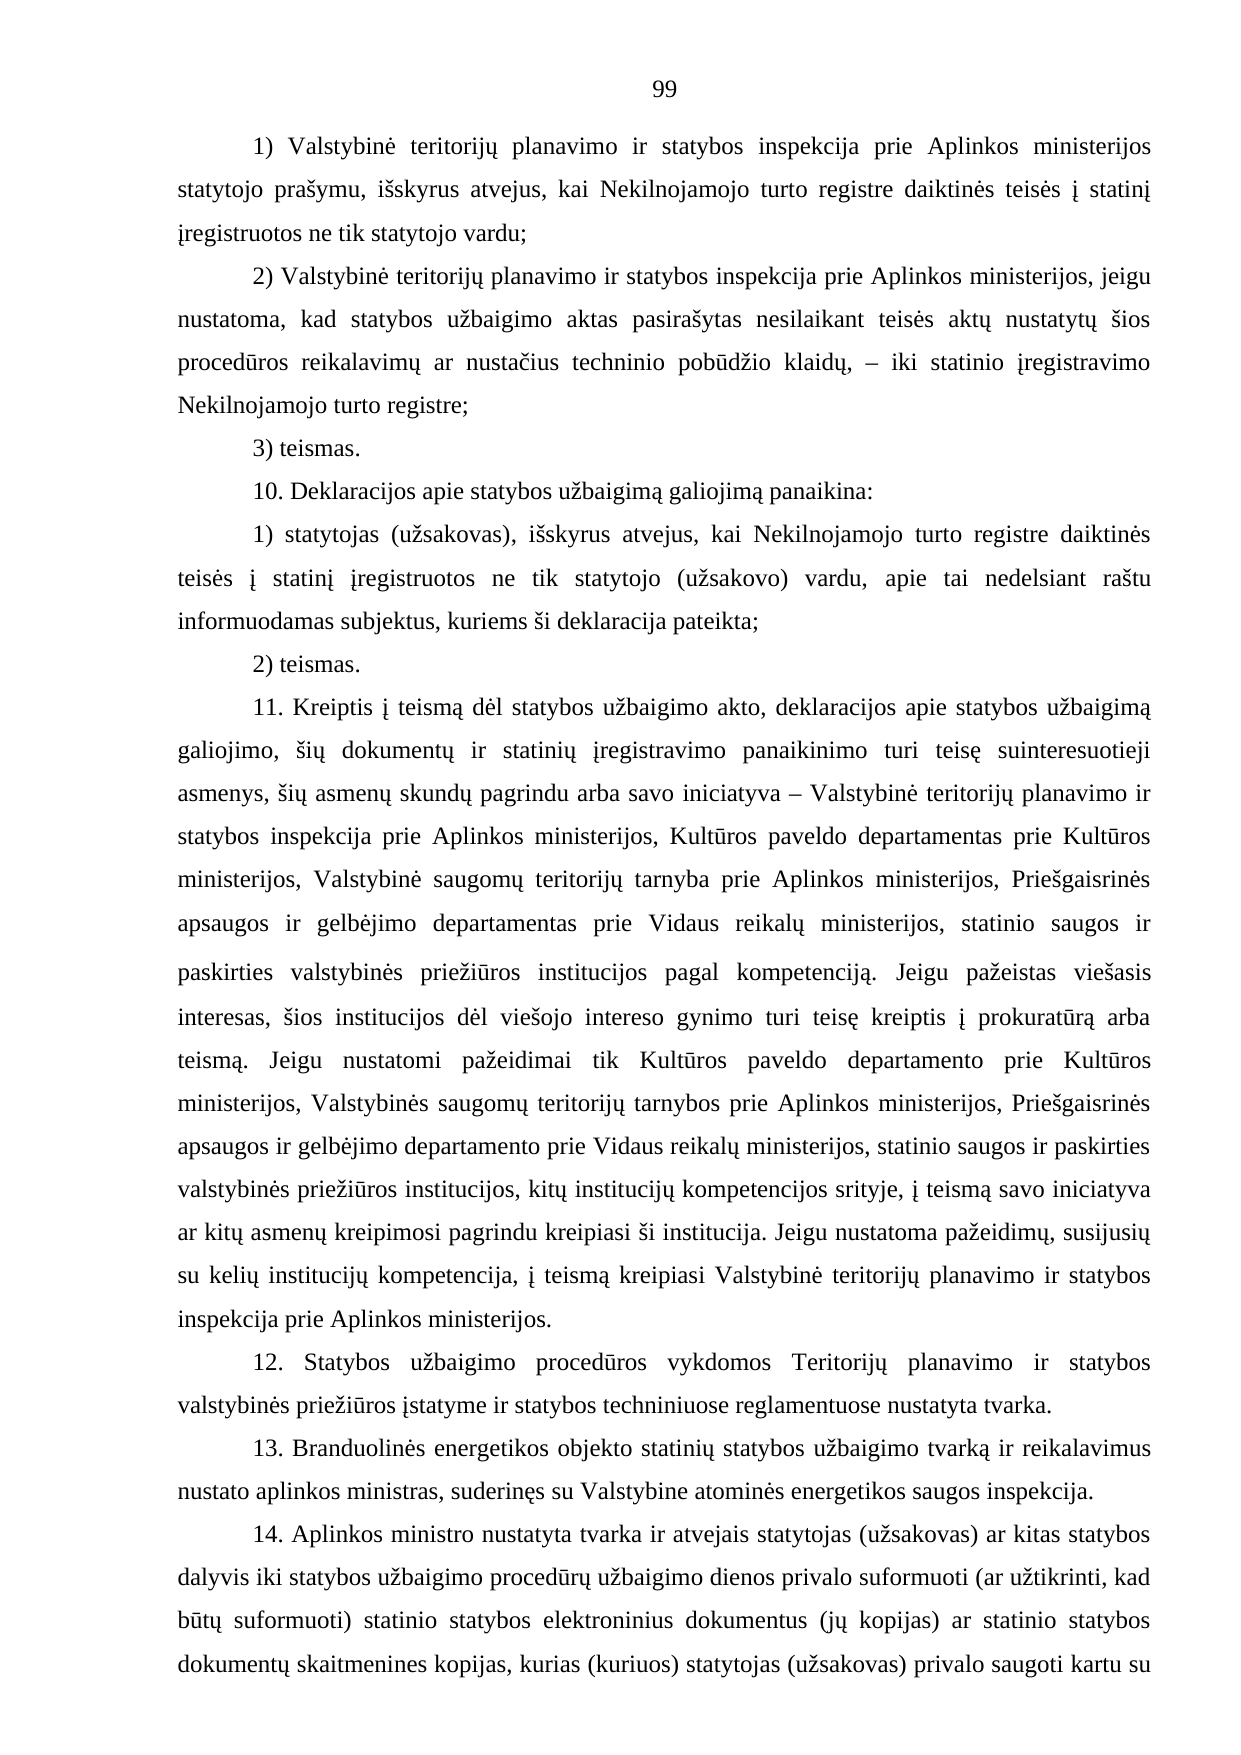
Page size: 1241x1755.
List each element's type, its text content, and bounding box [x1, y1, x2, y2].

text 2) teismas. [177, 649, 1152, 678]
text 11. Kreiptis į teismą dėl statybos užbaigimo akto, deklaracijos apie statybos užbaigimą galiojimo, šių dokumentų ir statinių įregistravimo panaikinimo turi teisę suinteresuotieji asmenys, šių asmenų skundų pagrindu arba savo iniciatyva – Valstybinė teritorijų planavimo ir statybos inspekcija prie Aplinkos ministerijos, Kultūros paveldo departamentas prie Kultūros ministerijos, Valstybinė saugomų teritorijų tarnyba prie Aplinkos ministerijos, Priešgaisrinės apsaugos ir gelbėjimo departamentas prie Vidaus reikalų ministerijos, statinio saugos ir paskirties valstybinės priežiūros institucijos pagal kompetenciją. Jeigu pažeistas viešasis interesas, šios institucijos dėl viešojo intereso gynimo turi teisę kreiptis į prokuratūrą arba teismą. Jeigu nustatomi pažeidimai tik Kultūros paveldo departamento prie Kultūros ministerijos, Valstybinės saugomų teritorijų tarnybos prie Aplinkos ministerijos, Priešgaisrinės apsaugos ir gelbėjimo departamento prie Vidaus reikalų ministerijos, statinio saugos ir paskirties valstybinės priežiūros institucijos, kitų institucijų kompetencijos srityje, į teismą savo iniciatyva ar kitų asmenų kreipimosi pagrindu kreipiasi ši institucija. Jeigu nustatoma pažeidimų, susijusių su kelių institucijų kompetencija, į teismą kreipiasi Valstybinė teritorijų planavimo ir statybos inspekcija prie Aplinkos ministerijos. [177, 692, 1152, 1332]
text 2) Valstybinė teritorijų planavimo ir statybos inspekcija prie Aplinkos ministerijos, jeigu nustatoma, kad statybos užbaigimo aktas pasirašytas nesilaikant teisės aktų nustatytų šios procedūros reikalavimų ar nustačius techninio pobūdžio klaidų, – iki statinio įregistravimo Nekilnojamojo turto registre; [177, 261, 1152, 419]
text 3) teismas. [177, 433, 1152, 462]
text 14. Aplinkos ministro nustatyta tvarka ir atvejais statytojas (užsakovas) ar kitas statybos dalyvis iki statybos užbaigimo procedūrų užbaigimo dienos privalo suformuoti (ar užtikrinti, kad būtų suformuoti) statinio statybos elektroninius dokumentus (jų kopijas) ar statinio statybos dokumentų skaitmenines kopijas, kurias (kuriuos) statytojas (užsakovas) privalo saugoti kartu su [177, 1519, 1152, 1677]
text 1) Valstybinė teritorijų planavimo ir statybos inspekcija prie Aplinkos ministerijos statytojo prašymu, išskyrus atvejus, kai Nekilnojamojo turto registre daiktinės teisės į statinį įregistruotos ne tik statytojo vardu; [177, 131, 1152, 246]
text 1) statytojas (užsakovas), išskyrus atvejus, kai Nekilnojamojo turto registre daiktinės teisės į statinį įregistruotos ne tik statytojo (užsakovo) vardu, apie tai nedelsiant raštu informuodamas subjektus, kuriems ši deklaracija pateikta; [177, 519, 1152, 634]
text 13. Branduolinės energetikos objekto statinių statybos užbaigimo tvarką ir reikalavimus nustato aplinkos ministras, suderinęs su Valstybine atominės energetikos saugos inspekcija. [177, 1433, 1152, 1505]
text 10. Deklaracijos apie statybos užbaigimą galiojimą panaikina: [177, 476, 1152, 505]
text 12. Statybos užbaigimo procedūros vykdomos Teritorijų planavimo ir statybos valstybinės priežiūros įstatyme ir statybos techniniuose reglamentuose nustatyta tvarka. [177, 1347, 1152, 1419]
